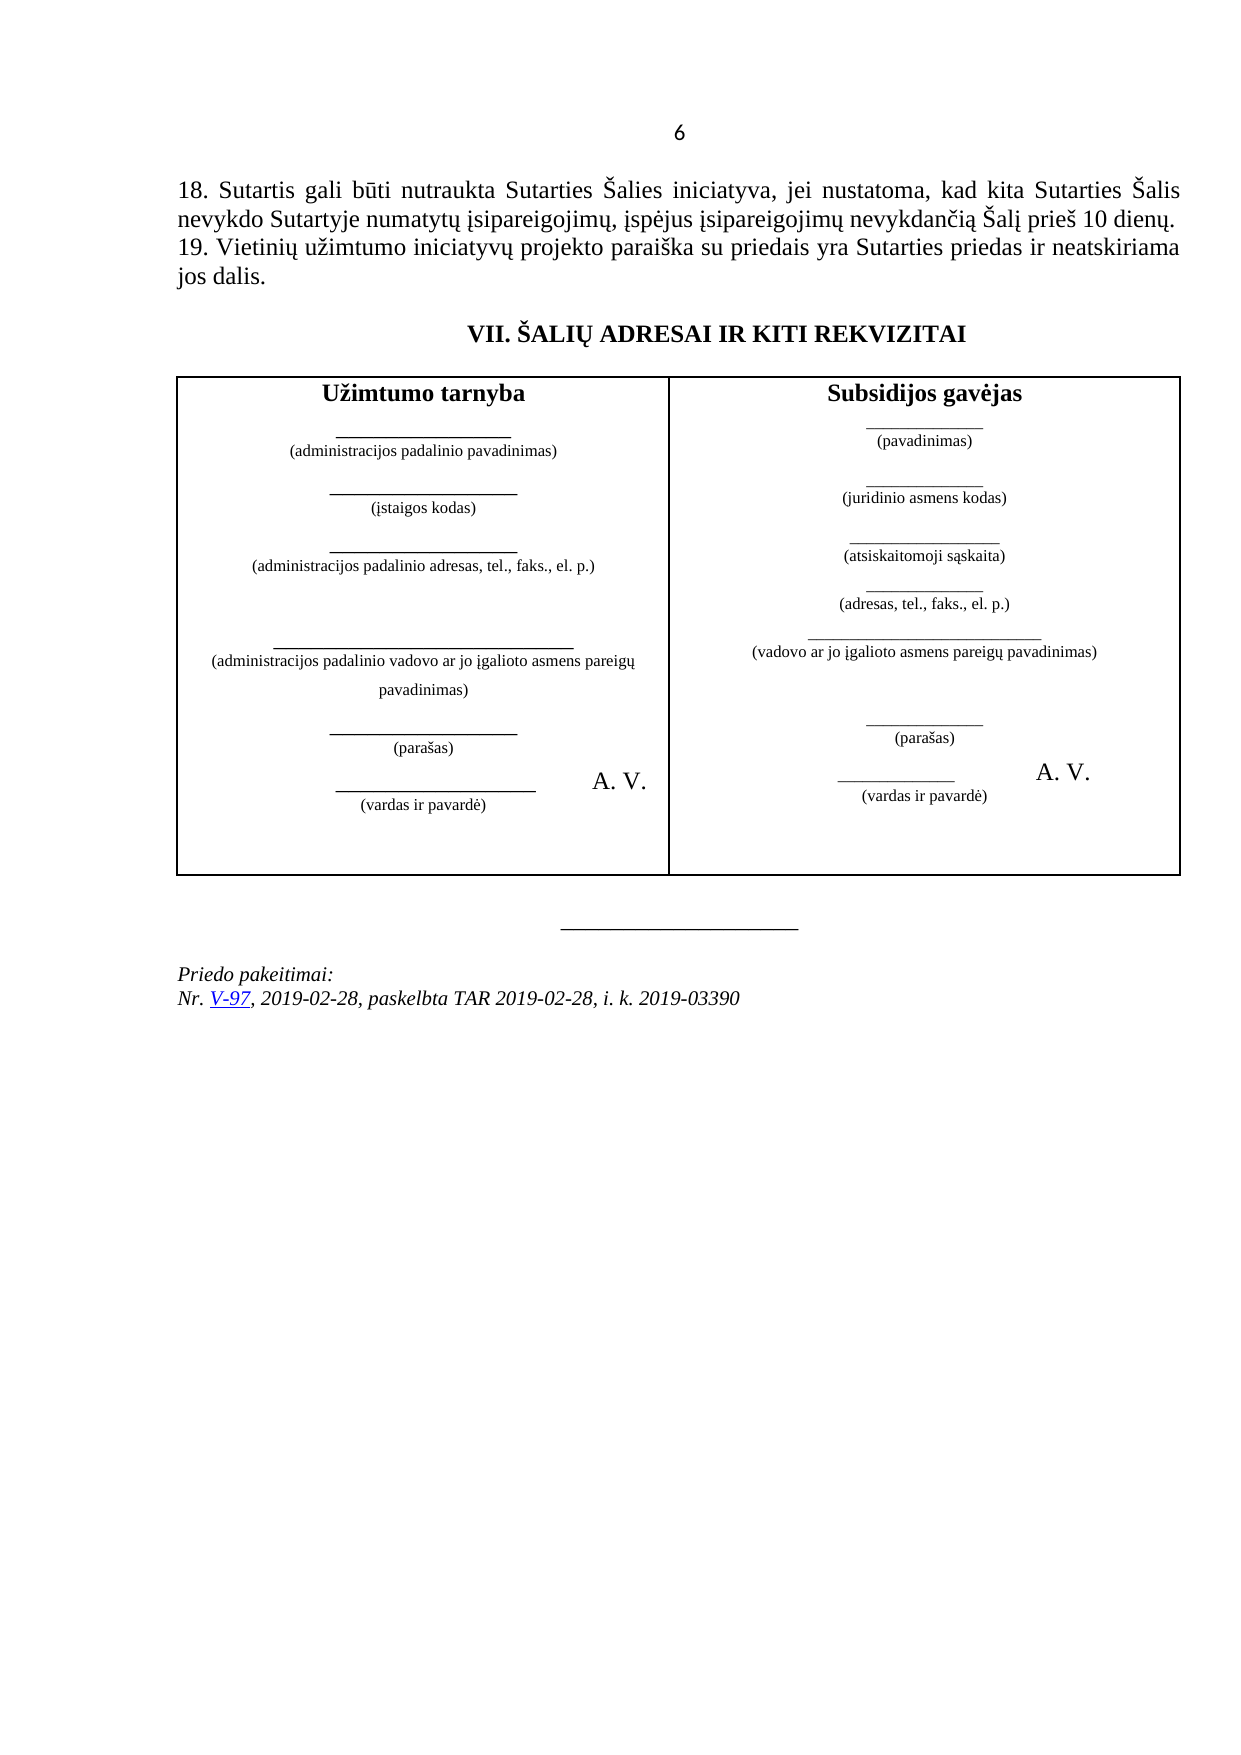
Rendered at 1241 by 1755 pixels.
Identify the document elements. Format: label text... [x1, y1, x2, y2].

table_cell [178, 845, 668, 873]
text Priedo pakeitimai: [177, 962, 1181, 986]
table_cell ____________________________ (vadovo ar jo įgalioto asmens pareigų pavadinimas) [670, 623, 1179, 709]
table_cell ______________ (juridinio asmens kodas) [670, 469, 1179, 527]
table_header Subsidijos gavėjas [670, 378, 1179, 412]
table_cell ______________ (parašas) ______________ A. V. (vardas ir pavardė) [670, 709, 1179, 845]
table_header Užimtumo tarnyba [178, 378, 668, 412]
table_cell [670, 845, 1179, 873]
table_cell _______________ (administracijos padalinio adresas, tel., faks., el. p.) [178, 527, 668, 623]
text 19. Vietinių užimtumo iniciatyvų projekto paraiška su priedais yra Sutarties priedas ir neatskiriama jos dalis. [177, 232, 1181, 290]
table_cell _______________ (įstaigos kodas) [178, 469, 668, 527]
table_cell ______________ (pavadinimas) [670, 412, 1179, 469]
table_cell __________________ (atsiskaitomoji sąskaita) ______________ (adresas, tel., faks., el. p.) [670, 527, 1179, 623]
text Nr. V-97, 2019-02-28, paskelbta TAR 2019-02-28, i. k. 2019-03390 [177, 986, 1181, 1010]
table_cell ________________________ (administracijos padalinio vadovo ar jo įgalioto asmens pareigų pavadinimas) [178, 623, 668, 709]
text ___________________ [177, 904, 1181, 933]
text 18. Sutartis gali būti nutraukta Sutarties Šalies iniciatyva, jei nustatoma, kad kita Sutarties Šalis nevykdo Sutartyje numatytų įsipareigojimų, įspėjus įsipareigojimų nevykdančią Šalį prieš 10 dienų. [177, 175, 1181, 232]
table_cell _______________ (parašas) ________________ A. V. (vardas ir pavardė) [178, 709, 668, 845]
table_cell ______________ (administracijos padalinio pavadinimas) [178, 412, 668, 469]
text VII. ŠALIŲ ADRESAI IR KITI REKVIZITAI [177, 319, 1181, 347]
